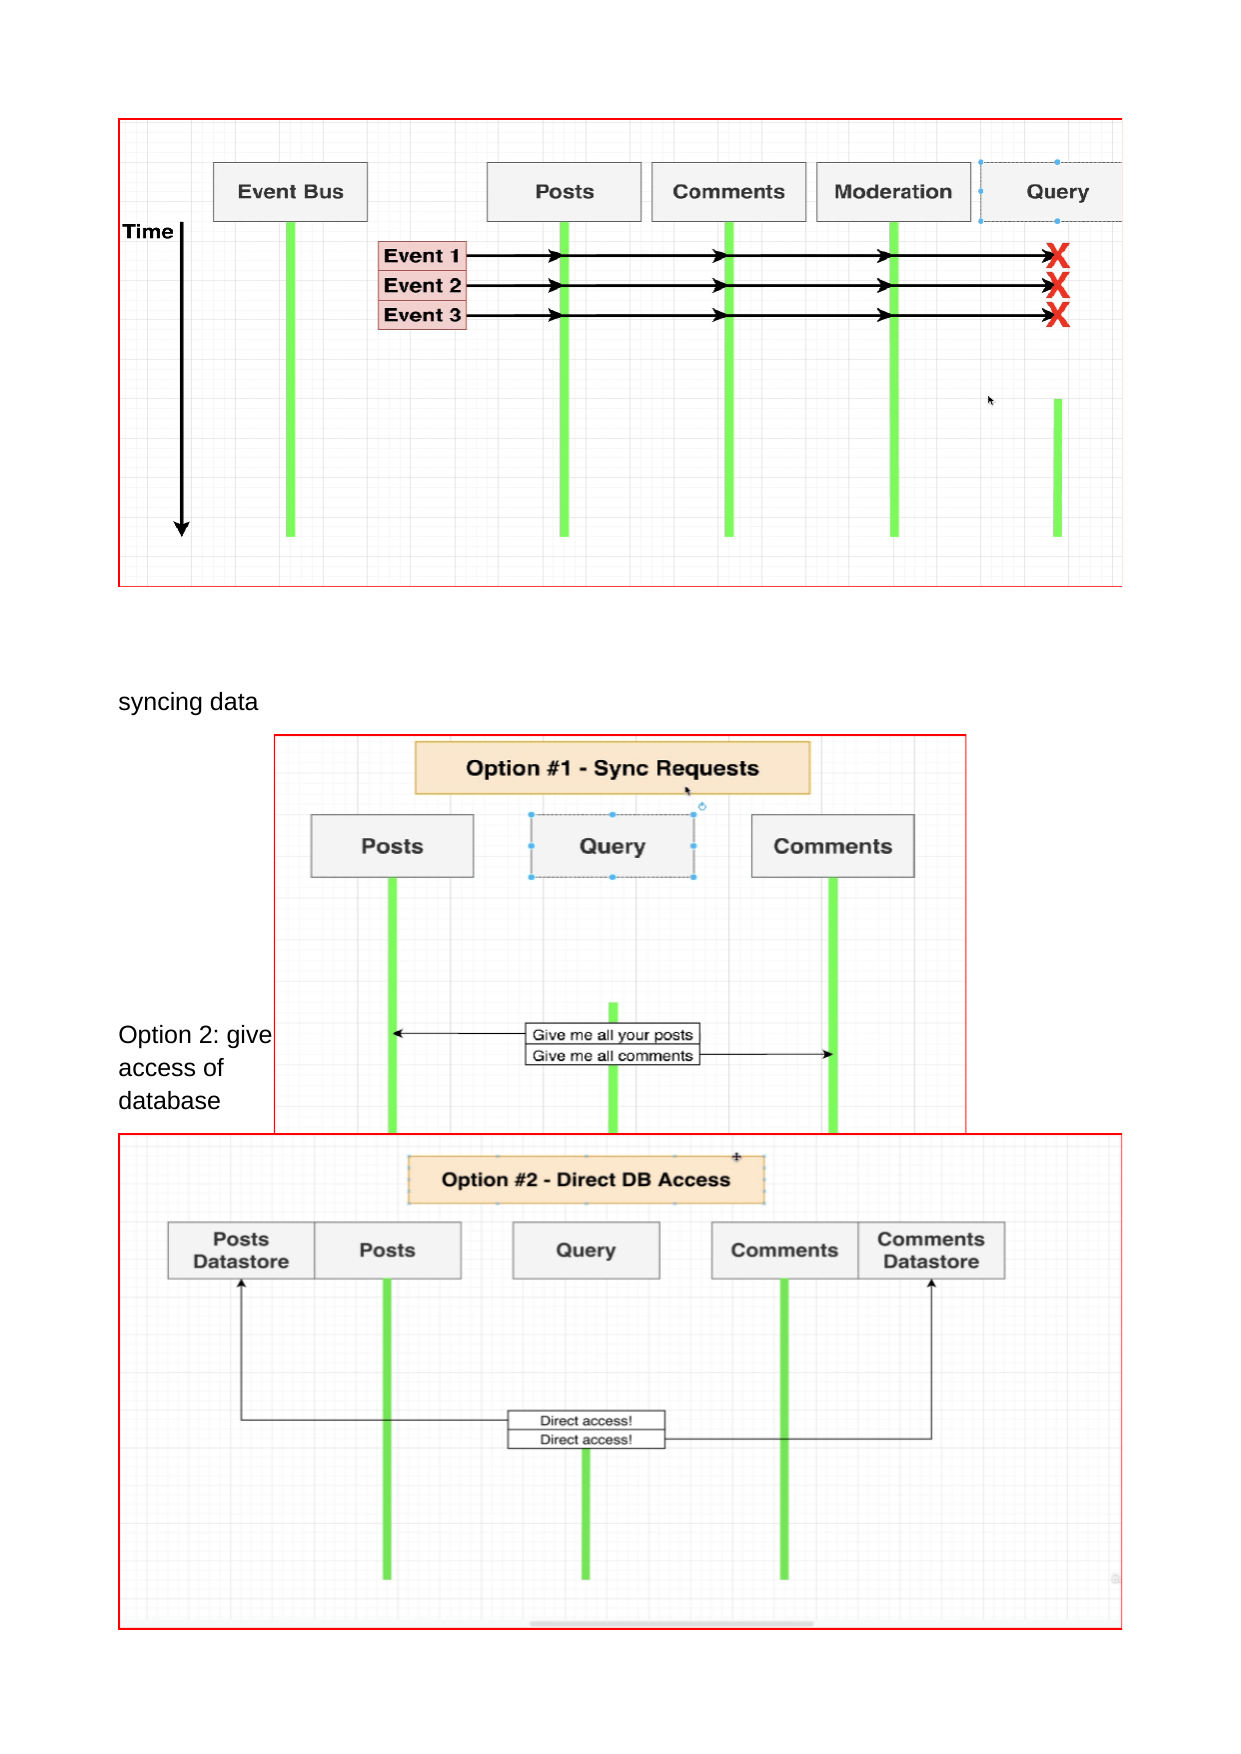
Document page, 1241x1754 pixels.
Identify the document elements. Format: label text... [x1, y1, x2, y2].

text [967, 1020, 1122, 1114]
text syncing data [118, 687, 1122, 715]
picture [118, 118, 1123, 587]
picture [118, 734, 1123, 1630]
text Option 2: give access of database [118, 1020, 273, 1114]
